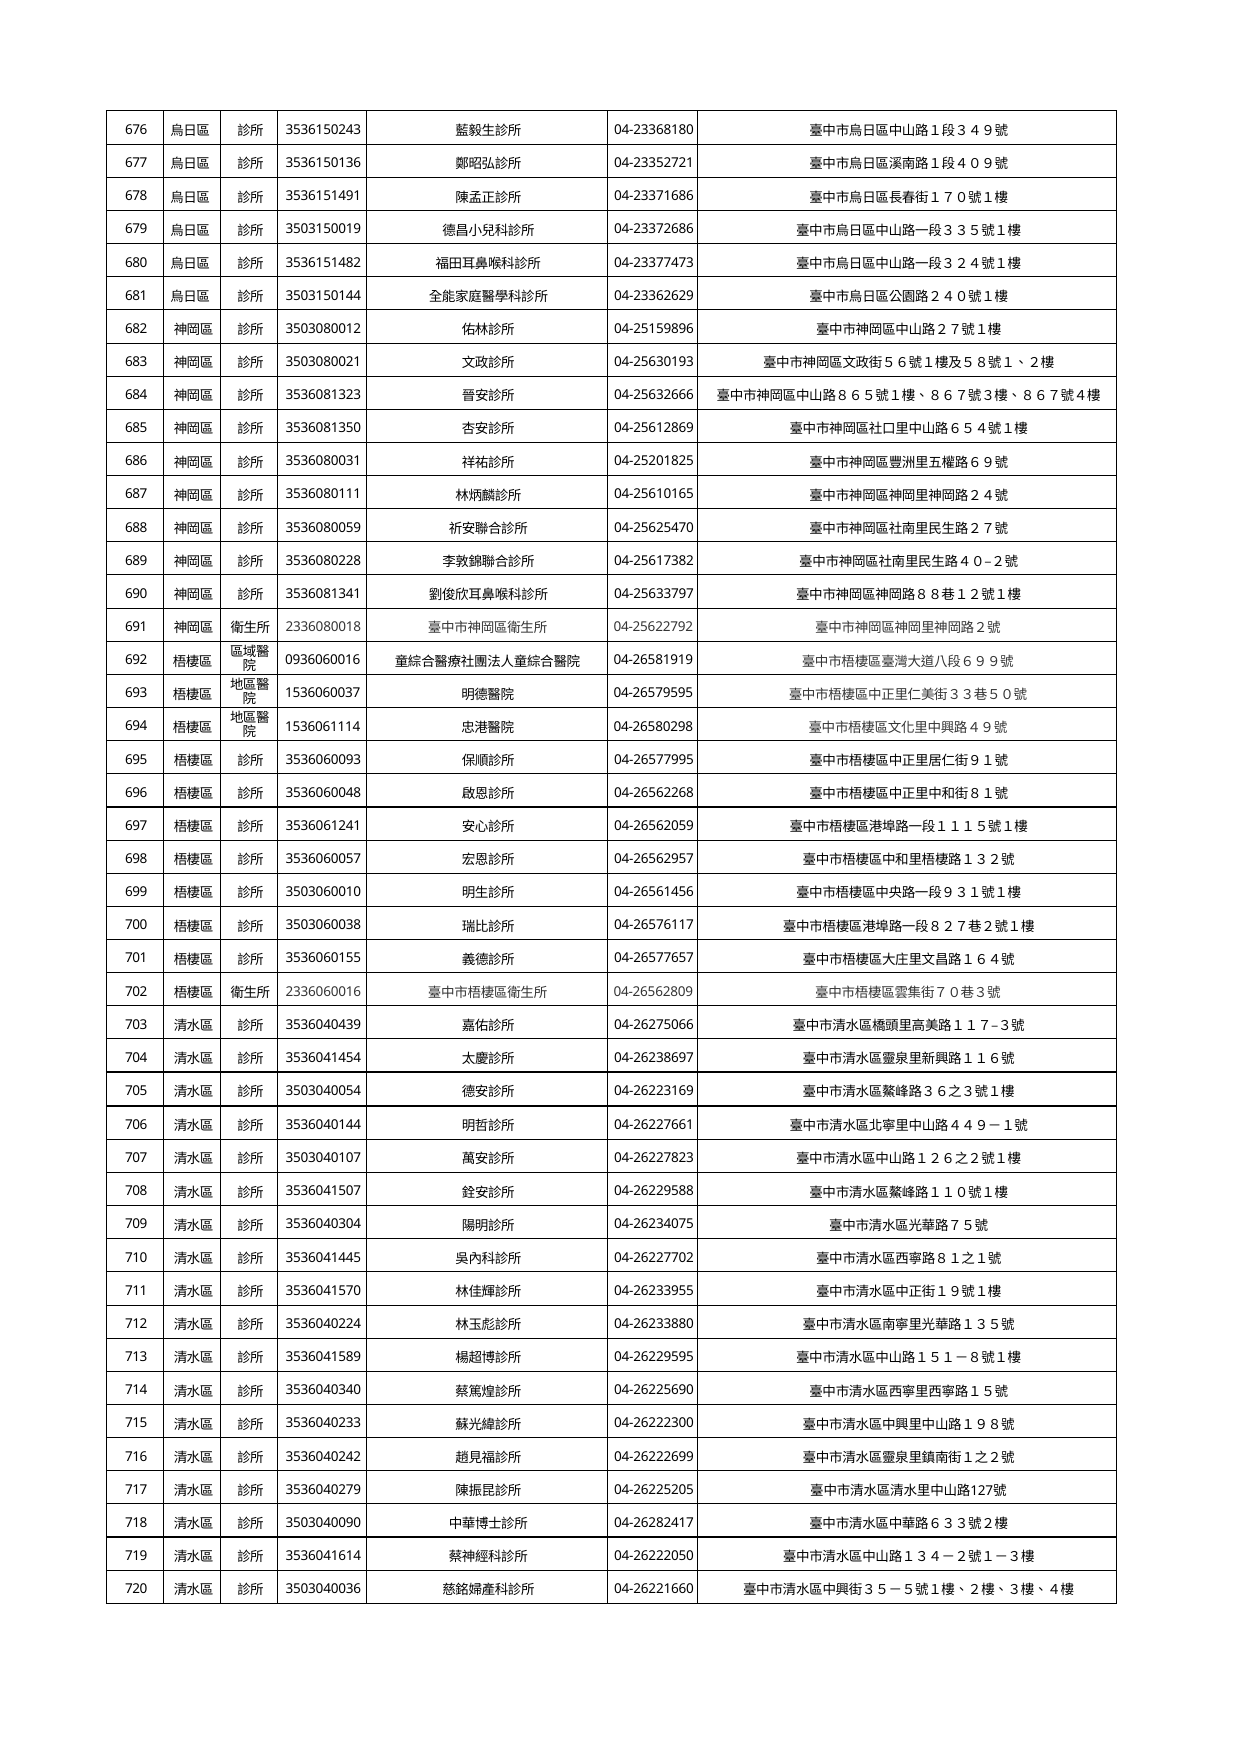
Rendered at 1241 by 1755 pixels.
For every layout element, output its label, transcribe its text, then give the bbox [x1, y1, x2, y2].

table_cell 鄭昭弘診所 [367, 145, 607, 177]
table_cell 梧棲區 [164, 774, 220, 806]
table_cell 啟恩診所 [367, 774, 607, 806]
table_cell 衛生所 [221, 609, 277, 641]
table_cell 718 [107, 1504, 163, 1536]
table_cell 04-25633797 [608, 575, 697, 607]
table_cell 臺中市清水區鰲峰路３６之３號１樓 [698, 1073, 1116, 1104]
table_cell 717 [107, 1471, 163, 1503]
table_cell 3536081350 [278, 410, 366, 442]
table_cell 04-25610165 [608, 476, 697, 508]
table_cell 診所 [221, 377, 277, 409]
table_cell 梧棲區 [164, 642, 220, 674]
table_cell 清水區 [164, 1140, 220, 1172]
table_cell 神岡區 [164, 443, 220, 475]
table_cell 719 [107, 1538, 163, 1569]
table_cell 診所 [221, 344, 277, 376]
table_cell 3536080059 [278, 509, 366, 541]
table_cell 診所 [221, 310, 277, 342]
table_cell 臺中市梧棲區中央路一段９３１號１樓 [698, 874, 1116, 906]
table_cell 3536040439 [278, 1006, 366, 1038]
table_cell 688 [107, 509, 163, 541]
table_cell 714 [107, 1372, 163, 1404]
table_cell 臺中市清水區光華路７５號 [698, 1206, 1116, 1238]
table_cell 診所 [221, 111, 277, 144]
table_cell 梧棲區 [164, 675, 220, 707]
table_cell 3536080031 [278, 443, 366, 475]
table_cell 04-26238697 [608, 1039, 697, 1071]
table_cell 04-25159896 [608, 310, 697, 342]
table_cell 清水區 [164, 1372, 220, 1404]
table_cell 686 [107, 443, 163, 475]
table_cell 04-25617382 [608, 542, 697, 574]
table_cell 陽明診所 [367, 1206, 607, 1238]
table_cell 臺中市清水區中華路６３３號２樓 [698, 1504, 1116, 1536]
table_cell 嘉佑診所 [367, 1006, 607, 1038]
table_cell 3536060093 [278, 741, 366, 773]
table_cell 清水區 [164, 1538, 220, 1569]
table_cell 680 [107, 244, 163, 276]
table_cell 臺中市清水區中正街１９號１樓 [698, 1272, 1116, 1304]
table_cell 臺中市梧棲區港埠路一段１１１５號１樓 [698, 808, 1116, 839]
table_cell 04-26562957 [608, 841, 697, 873]
table_cell 3503060038 [278, 907, 366, 939]
table_cell 臺中市梧棲區中正里居仁街９１號 [698, 741, 1116, 773]
table_cell 1536060037 [278, 675, 366, 707]
table_cell 3503040107 [278, 1140, 366, 1172]
table_cell 臺中市烏日區中山路一段３３５號１樓 [698, 211, 1116, 243]
table_cell 梧棲區 [164, 708, 220, 740]
table_cell 04-26229595 [608, 1339, 697, 1371]
table_cell 明生診所 [367, 874, 607, 906]
table_cell 診所 [221, 575, 277, 607]
table_cell 3536041589 [278, 1339, 366, 1371]
table_cell 梧棲區 [164, 874, 220, 906]
table_header 04-26227661 [608, 1107, 697, 1139]
table_cell 臺中市神岡區文政街５６號１樓及５８號１、２樓 [698, 344, 1116, 376]
table_cell 診所 [221, 1073, 277, 1104]
table_cell 清水區 [164, 1206, 220, 1238]
table_cell 臺中市梧棲區文化里中興路４９號 [698, 708, 1116, 740]
table_cell 679 [107, 211, 163, 243]
table_cell 04-26577995 [608, 741, 697, 773]
table_cell 3536040224 [278, 1306, 366, 1338]
table_cell 診所 [221, 1006, 277, 1038]
table_cell 3536060048 [278, 774, 366, 806]
table_cell 診所 [221, 1239, 277, 1271]
table_cell 診所 [221, 841, 277, 873]
table_cell 診所 [221, 1339, 277, 1371]
table_header 706 [107, 1107, 163, 1139]
table_cell 診所 [221, 741, 277, 773]
table_cell 臺中市神岡區豐洲里五權路６９號 [698, 443, 1116, 475]
table_cell 臺中市清水區西寧路８１之１號 [698, 1239, 1116, 1271]
table_cell 臺中市神岡區中山路８６５號１樓、８６７號３樓、８６７號４樓 [698, 377, 1116, 409]
table_cell 銓安診所 [367, 1173, 607, 1205]
table_cell 祈安聯合診所 [367, 509, 607, 541]
table_cell 3503060010 [278, 874, 366, 906]
table_cell 04-26225690 [608, 1372, 697, 1404]
table_cell 677 [107, 145, 163, 177]
table_cell 04-26233880 [608, 1306, 697, 1338]
table_cell 04-25625470 [608, 509, 697, 541]
table_cell 04-26225205 [608, 1471, 697, 1503]
table_cell 691 [107, 609, 163, 641]
table_cell 診所 [221, 940, 277, 972]
table_cell 04-26234075 [608, 1206, 697, 1238]
table_cell 3503150019 [278, 211, 366, 243]
table_cell 04-26561456 [608, 874, 697, 906]
table_cell 慈銘婦產科診所 [367, 1571, 607, 1603]
table_cell 713 [107, 1339, 163, 1371]
table_cell 04-25201825 [608, 443, 697, 475]
table_cell 04-23377473 [608, 244, 697, 276]
table_cell 福田耳鼻喉科診所 [367, 244, 607, 276]
table_cell 696 [107, 774, 163, 806]
table_cell 693 [107, 675, 163, 707]
table_cell 04-26562268 [608, 774, 697, 806]
table_cell 臺中市清水區靈泉里鎮南街１之２號 [698, 1438, 1116, 1470]
table_cell 681 [107, 277, 163, 309]
table_cell 臺中市清水區南寧里光華路１３５號 [698, 1306, 1116, 1338]
table_cell 695 [107, 741, 163, 773]
table_cell 04-26577657 [608, 940, 697, 972]
table_cell 臺中市清水區中山路１５１－８號１樓 [698, 1339, 1116, 1371]
table_header 清水區 [164, 1107, 220, 1139]
table_cell 神岡區 [164, 410, 220, 442]
table_cell 臺中市梧棲區臺灣大道八段６９９號 [698, 642, 1116, 674]
table_cell 梧棲區 [164, 973, 220, 1005]
table_cell 區域醫 院 [221, 642, 277, 674]
table_cell 診所 [221, 874, 277, 906]
table_cell 04-26562809 [608, 973, 697, 1005]
table_cell 3536080228 [278, 542, 366, 574]
table_cell 德安診所 [367, 1073, 607, 1104]
table_cell 臺中市神岡區神岡里神岡路２４號 [698, 476, 1116, 508]
table_cell 699 [107, 874, 163, 906]
table_cell 04-25630193 [608, 344, 697, 376]
table_cell 3503080012 [278, 310, 366, 342]
table_cell 診所 [221, 244, 277, 276]
table_cell 診所 [221, 774, 277, 806]
table_cell 716 [107, 1438, 163, 1470]
table_cell 04-23371686 [608, 178, 697, 210]
table_cell 祥祐診所 [367, 443, 607, 475]
table_cell 診所 [221, 808, 277, 839]
table_cell 診所 [221, 1538, 277, 1569]
table_cell 神岡區 [164, 609, 220, 641]
table_cell 3536040233 [278, 1405, 366, 1437]
table_cell 梧棲區 [164, 741, 220, 773]
table_cell 烏日區 [164, 211, 220, 243]
table_cell 708 [107, 1173, 163, 1205]
table_cell 703 [107, 1006, 163, 1038]
table_cell 3536040304 [278, 1206, 366, 1238]
table_cell 義德診所 [367, 940, 607, 972]
table_cell 神岡區 [164, 377, 220, 409]
table_cell 蘇光緯診所 [367, 1405, 607, 1437]
table_cell 文政診所 [367, 344, 607, 376]
table_cell 臺中市神岡區社南里民生路４０–２號 [698, 542, 1116, 574]
table_cell 04-26233955 [608, 1272, 697, 1304]
table_cell 童綜合醫療社團法人童綜合醫院 [367, 642, 607, 674]
table_cell 臺中市烏日區中山路１段３４９號 [698, 111, 1116, 144]
table_cell 診所 [221, 1206, 277, 1238]
table_cell 診所 [221, 1438, 277, 1470]
table_cell 診所 [221, 1504, 277, 1536]
table_cell 3536061241 [278, 808, 366, 839]
table_cell 臺中市烏日區長春街１７０號１樓 [698, 178, 1116, 210]
table_cell 715 [107, 1405, 163, 1437]
table_cell 3536150136 [278, 145, 366, 177]
table_cell 04-26562059 [608, 808, 697, 839]
table_cell 04-25622792 [608, 609, 697, 641]
table_cell 689 [107, 542, 163, 574]
table_cell 安心診所 [367, 808, 607, 839]
table_cell 梧棲區 [164, 841, 220, 873]
table_cell 704 [107, 1039, 163, 1071]
table_cell 宏恩診所 [367, 841, 607, 873]
table_cell 04-26227702 [608, 1239, 697, 1271]
table_cell 683 [107, 344, 163, 376]
table_cell 診所 [221, 1571, 277, 1603]
table_cell 中華博士診所 [367, 1504, 607, 1536]
table_cell 清水區 [164, 1306, 220, 1338]
table_cell 3503040054 [278, 1073, 366, 1104]
table_cell 陳孟正診所 [367, 178, 607, 210]
table_cell 690 [107, 575, 163, 607]
table_cell 診所 [221, 1039, 277, 1071]
table_header 明哲診所 [367, 1107, 607, 1139]
table_cell 診所 [221, 1372, 277, 1404]
table_cell 晉安診所 [367, 377, 607, 409]
table_cell 清水區 [164, 1339, 220, 1371]
table_cell 臺中市梧棲區大庄里文昌路１６４號 [698, 940, 1116, 972]
table_cell 地區醫 院 [221, 708, 277, 740]
table_cell 診所 [221, 1471, 277, 1503]
table_cell 臺中市神岡區神岡里神岡路２號 [698, 609, 1116, 641]
table_cell 682 [107, 310, 163, 342]
table_cell 3536040340 [278, 1372, 366, 1404]
table_cell 04-26579595 [608, 675, 697, 707]
table_cell 04-26222699 [608, 1438, 697, 1470]
table_cell 清水區 [164, 1272, 220, 1304]
table_cell 清水區 [164, 1039, 220, 1071]
table_cell 臺中市梧棲區中和里梧棲路１３２號 [698, 841, 1116, 873]
table_cell 清水區 [164, 1438, 220, 1470]
table_cell 707 [107, 1140, 163, 1172]
table_cell 診所 [221, 476, 277, 508]
table_cell 692 [107, 642, 163, 674]
table_cell 診所 [221, 410, 277, 442]
table_cell 3536060057 [278, 841, 366, 873]
table_cell 烏日區 [164, 178, 220, 210]
table_cell 701 [107, 940, 163, 972]
table_cell 林炳麟診所 [367, 476, 607, 508]
table_cell 3536151491 [278, 178, 366, 210]
table_cell 吳內科診所 [367, 1239, 607, 1271]
table_cell 3536081341 [278, 575, 366, 607]
table_cell 全能家庭醫學科診所 [367, 277, 607, 309]
table_cell 瑞比診所 [367, 907, 607, 939]
table_cell 685 [107, 410, 163, 442]
table_cell 712 [107, 1306, 163, 1338]
table_cell 清水區 [164, 1006, 220, 1038]
table_cell 烏日區 [164, 145, 220, 177]
table_cell 04-26581919 [608, 642, 697, 674]
table_cell 臺中市清水區西寧里西寧路１５號 [698, 1372, 1116, 1404]
table_cell 2336060016 [278, 973, 366, 1005]
table_cell 地區醫 院 [221, 675, 277, 707]
table_cell 診所 [221, 509, 277, 541]
table_cell 烏日區 [164, 277, 220, 309]
table_cell 林玉彪診所 [367, 1306, 607, 1338]
table_cell 蔡篤煌診所 [367, 1372, 607, 1404]
table_cell 臺中市神岡區衛生所 [367, 609, 607, 641]
table_cell 臺中市清水區中興街３５－５號１樓、２樓、３樓、４樓 [698, 1571, 1116, 1603]
table_cell 神岡區 [164, 476, 220, 508]
table_cell 720 [107, 1571, 163, 1603]
table_cell 臺中市清水區中興里中山路１９８號 [698, 1405, 1116, 1437]
table_cell 藍毅生診所 [367, 111, 607, 144]
table_cell 3536081323 [278, 377, 366, 409]
table_cell 臺中市清水區中山路１２６之２號１樓 [698, 1140, 1116, 1172]
table_cell 神岡區 [164, 509, 220, 541]
table_cell 診所 [221, 1405, 277, 1437]
table_cell 太慶診所 [367, 1039, 607, 1071]
table_cell 678 [107, 178, 163, 210]
table_header 臺中市清水區北寧里中山路４４９－１號 [698, 1107, 1116, 1139]
table_cell 04-26576117 [608, 907, 697, 939]
table_cell 神岡區 [164, 542, 220, 574]
table_cell 3503080021 [278, 344, 366, 376]
table_cell 2336080018 [278, 609, 366, 641]
table_cell 臺中市梧棲區港埠路一段８２７巷２號１樓 [698, 907, 1116, 939]
table_cell 診所 [221, 907, 277, 939]
table_cell 04-26223169 [608, 1073, 697, 1104]
table_cell 710 [107, 1239, 163, 1271]
table_cell 清水區 [164, 1504, 220, 1536]
table_cell 676 [107, 111, 163, 144]
table_cell 3536040242 [278, 1438, 366, 1470]
table_cell 忠港醫院 [367, 708, 607, 740]
table_cell 楊超博診所 [367, 1339, 607, 1371]
table_cell 705 [107, 1073, 163, 1104]
table_cell 臺中市烏日區中山路一段３２４號１樓 [698, 244, 1116, 276]
table_cell 臺中市神岡區神岡路８８巷１２號１樓 [698, 575, 1116, 607]
table_cell 1536061114 [278, 708, 366, 740]
table_cell 04-23362629 [608, 277, 697, 309]
table_cell 04-26580298 [608, 708, 697, 740]
table_cell 698 [107, 841, 163, 873]
table_cell 臺中市梧棲區衛生所 [367, 973, 607, 1005]
table_cell 709 [107, 1206, 163, 1238]
table_cell 清水區 [164, 1239, 220, 1271]
table_cell 萬安診所 [367, 1140, 607, 1172]
table_cell 3536080111 [278, 476, 366, 508]
table_cell 04-26221660 [608, 1571, 697, 1603]
table_cell 3503150144 [278, 277, 366, 309]
table_cell 3536041445 [278, 1239, 366, 1271]
table_cell 臺中市梧棲區中正里仁美街３３巷５０號 [698, 675, 1116, 707]
table_cell 臺中市烏日區溪南路１段４０９號 [698, 145, 1116, 177]
table_cell 697 [107, 808, 163, 839]
table_cell 清水區 [164, 1571, 220, 1603]
table_cell 3503040036 [278, 1571, 366, 1603]
table_cell 臺中市梧棲區中正里中和街８１號 [698, 774, 1116, 806]
table_cell 3536060155 [278, 940, 366, 972]
table_cell 04-23352721 [608, 145, 697, 177]
table_cell 3536041614 [278, 1538, 366, 1569]
table_cell 711 [107, 1272, 163, 1304]
table_cell 3503040090 [278, 1504, 366, 1536]
table_cell 702 [107, 973, 163, 1005]
table_cell 烏日區 [164, 244, 220, 276]
table_header 3536040144 [278, 1107, 366, 1139]
table_cell 明德醫院 [367, 675, 607, 707]
table_cell 清水區 [164, 1073, 220, 1104]
table_cell 診所 [221, 211, 277, 243]
table_cell 臺中市神岡區社口里中山路６５４號１樓 [698, 410, 1116, 442]
table_cell 臺中市清水區橋頭里高美路１１７–３號 [698, 1006, 1116, 1038]
table_cell 04-23368180 [608, 111, 697, 144]
table_cell 保順診所 [367, 741, 607, 773]
table_cell 劉俊欣耳鼻喉科診所 [367, 575, 607, 607]
table_cell 陳振昆診所 [367, 1471, 607, 1503]
table_cell 臺中市清水區清水里中山路127號 [698, 1471, 1116, 1503]
table_cell 04-26227823 [608, 1140, 697, 1172]
table_cell 梧棲區 [164, 808, 220, 839]
table_cell 臺中市清水區鰲峰路１１０號１樓 [698, 1173, 1116, 1205]
table_cell 04-26222300 [608, 1405, 697, 1437]
table_cell 梧棲區 [164, 940, 220, 972]
table_cell 診所 [221, 1140, 277, 1172]
table_cell 04-25612869 [608, 410, 697, 442]
table_cell 診所 [221, 443, 277, 475]
table_cell 神岡區 [164, 344, 220, 376]
table_cell 德昌小兒科診所 [367, 211, 607, 243]
table_cell 臺中市神岡區中山路２７號１樓 [698, 310, 1116, 342]
table_cell 3536041454 [278, 1039, 366, 1071]
table_cell 佑林診所 [367, 310, 607, 342]
table_cell 診所 [221, 178, 277, 210]
table_cell 李敦錦聯合診所 [367, 542, 607, 574]
table_cell 衛生所 [221, 973, 277, 1005]
table_cell 臺中市烏日區公園路２４０號１樓 [698, 277, 1116, 309]
table_cell 臺中市神岡區社南里民生路２７號 [698, 509, 1116, 541]
table_cell 04-26275066 [608, 1006, 697, 1038]
table_cell 診所 [221, 542, 277, 574]
table_cell 04-25632666 [608, 377, 697, 409]
table_cell 臺中市清水區中山路１３４－２號１－３樓 [698, 1538, 1116, 1569]
table_cell 林佳輝診所 [367, 1272, 607, 1304]
table_cell 蔡神經科診所 [367, 1538, 607, 1569]
table_cell 3536041570 [278, 1272, 366, 1304]
table_cell 0936060016 [278, 642, 366, 674]
table_cell 梧棲區 [164, 907, 220, 939]
table_header 診所 [221, 1107, 277, 1139]
table_cell 杏安診所 [367, 410, 607, 442]
table_cell 3536150243 [278, 111, 366, 144]
table_cell 04-26222050 [608, 1538, 697, 1569]
table_cell 3536040279 [278, 1471, 366, 1503]
table_cell 04-26282417 [608, 1504, 697, 1536]
table_cell 700 [107, 907, 163, 939]
table_cell 診所 [221, 145, 277, 177]
table_cell 3536041507 [278, 1173, 366, 1205]
table_cell 神岡區 [164, 575, 220, 607]
table_cell 診所 [221, 1272, 277, 1304]
table_cell 清水區 [164, 1173, 220, 1205]
table_cell 04-23372686 [608, 211, 697, 243]
table_cell 清水區 [164, 1405, 220, 1437]
table_cell 診所 [221, 277, 277, 309]
table_cell 臺中市清水區靈泉里新興路１１６號 [698, 1039, 1116, 1071]
table_cell 診所 [221, 1173, 277, 1205]
table_cell 趙見福診所 [367, 1438, 607, 1470]
table_cell 04-26229588 [608, 1173, 697, 1205]
table_cell 診所 [221, 1306, 277, 1338]
table_cell 694 [107, 708, 163, 740]
table_cell 687 [107, 476, 163, 508]
table_cell 臺中市梧棲區雲集街７０巷３號 [698, 973, 1116, 1005]
table_cell 清水區 [164, 1471, 220, 1503]
table_cell 烏日區 [164, 111, 220, 144]
table_cell 神岡區 [164, 310, 220, 342]
table_cell 684 [107, 377, 163, 409]
table_cell 3536151482 [278, 244, 366, 276]
